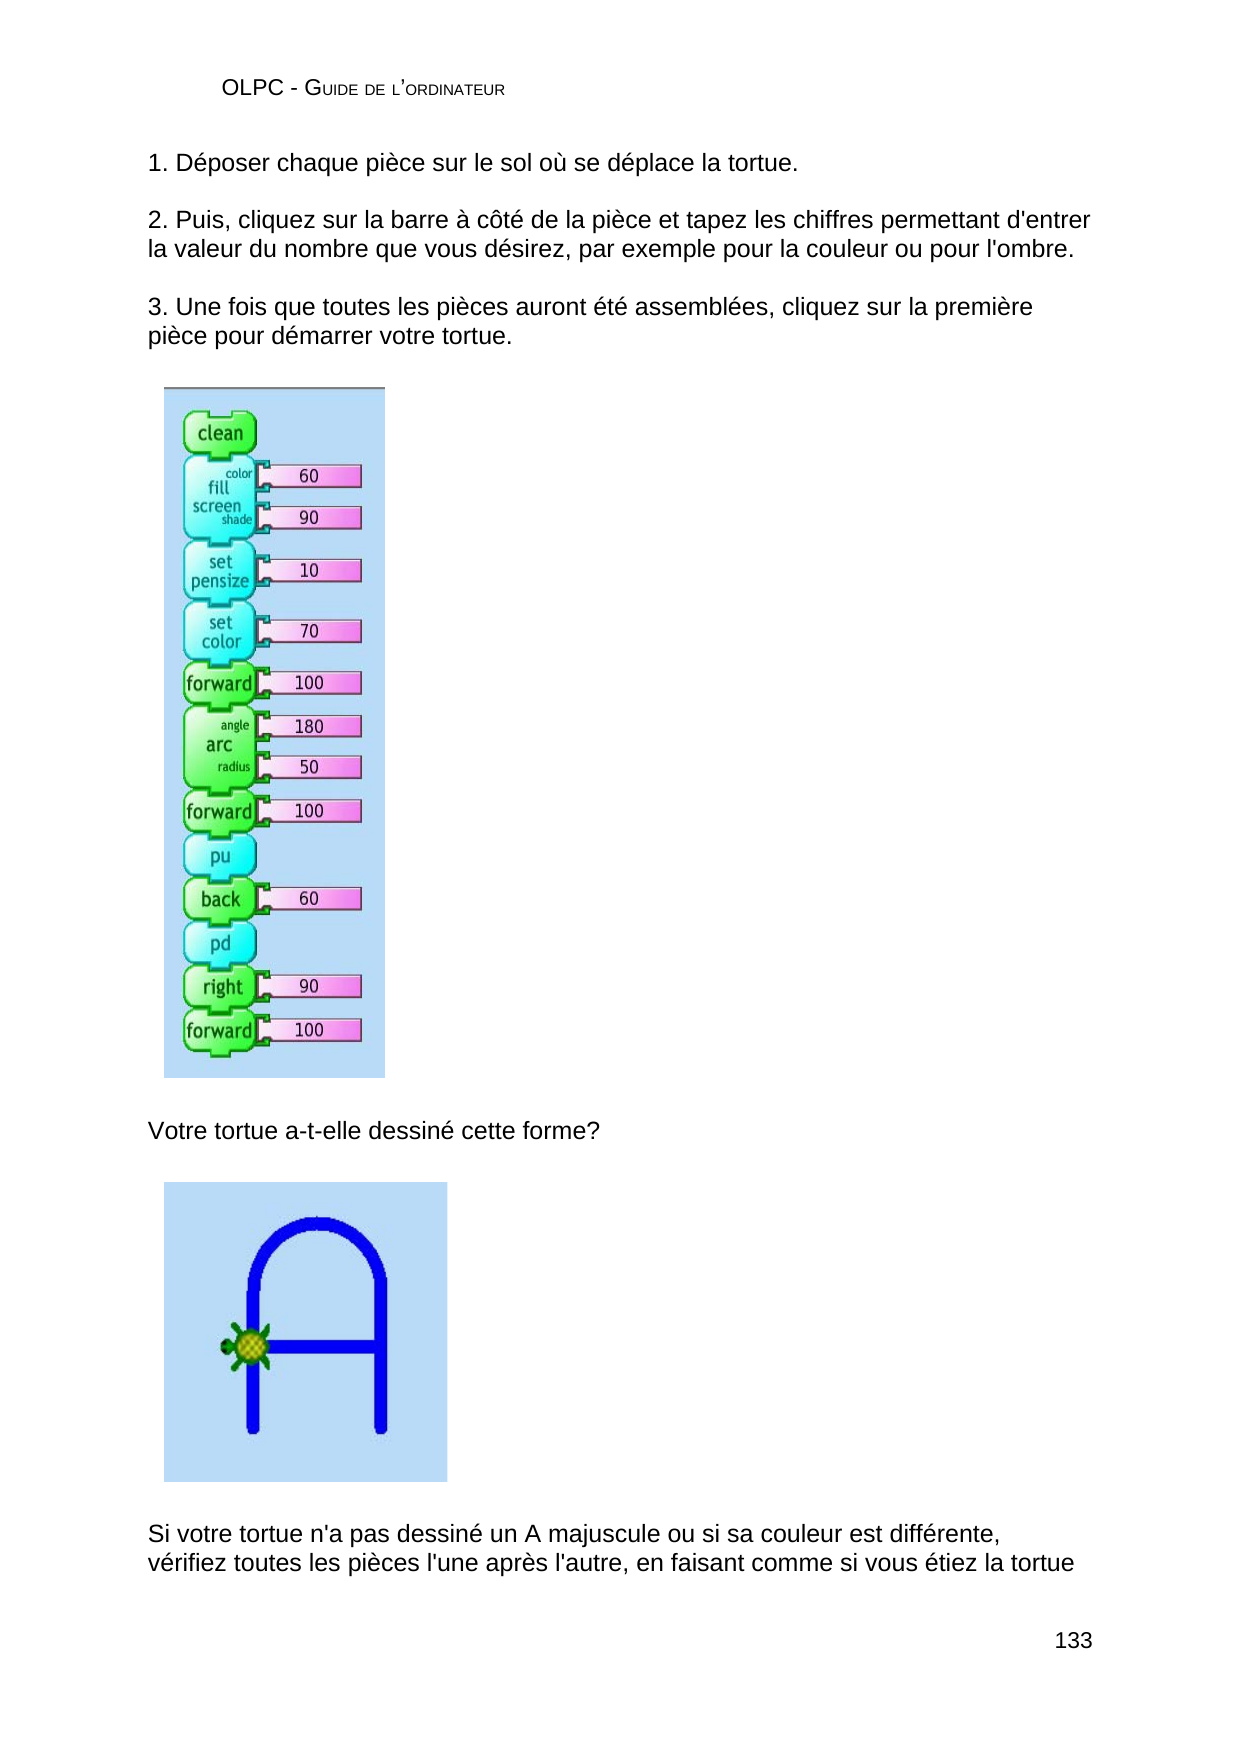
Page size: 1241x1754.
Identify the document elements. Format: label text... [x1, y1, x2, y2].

picture [164, 1182, 448, 1482]
picture [164, 387, 385, 1078]
text 1. Déposer chaque pièce sur le sol où se déplace la tortue. [148, 148, 1092, 176]
text 2. Puis, cliquez sur la barre à côté de la pièce et tapez les chiffres permettant d'entrer la valeur du nombre que vous désirez, par exemple pour la couleur ou pour l'ombre. [148, 206, 1092, 263]
text Si votre tortue n'a pas dessiné un A majuscule ou si sa couleur est différente, vérifiez toutes les pièces l'une après l'autre, en faisant comme si vous étiez la tortue [148, 1519, 1092, 1577]
text 3. Une fois que toutes les pièces auront été assemblées, cliquez sur la première pièce pour démarrer votre tortue. [148, 292, 1092, 350]
text Votre tortue a-t-elle dessiné cette forme? [148, 1116, 1092, 1144]
